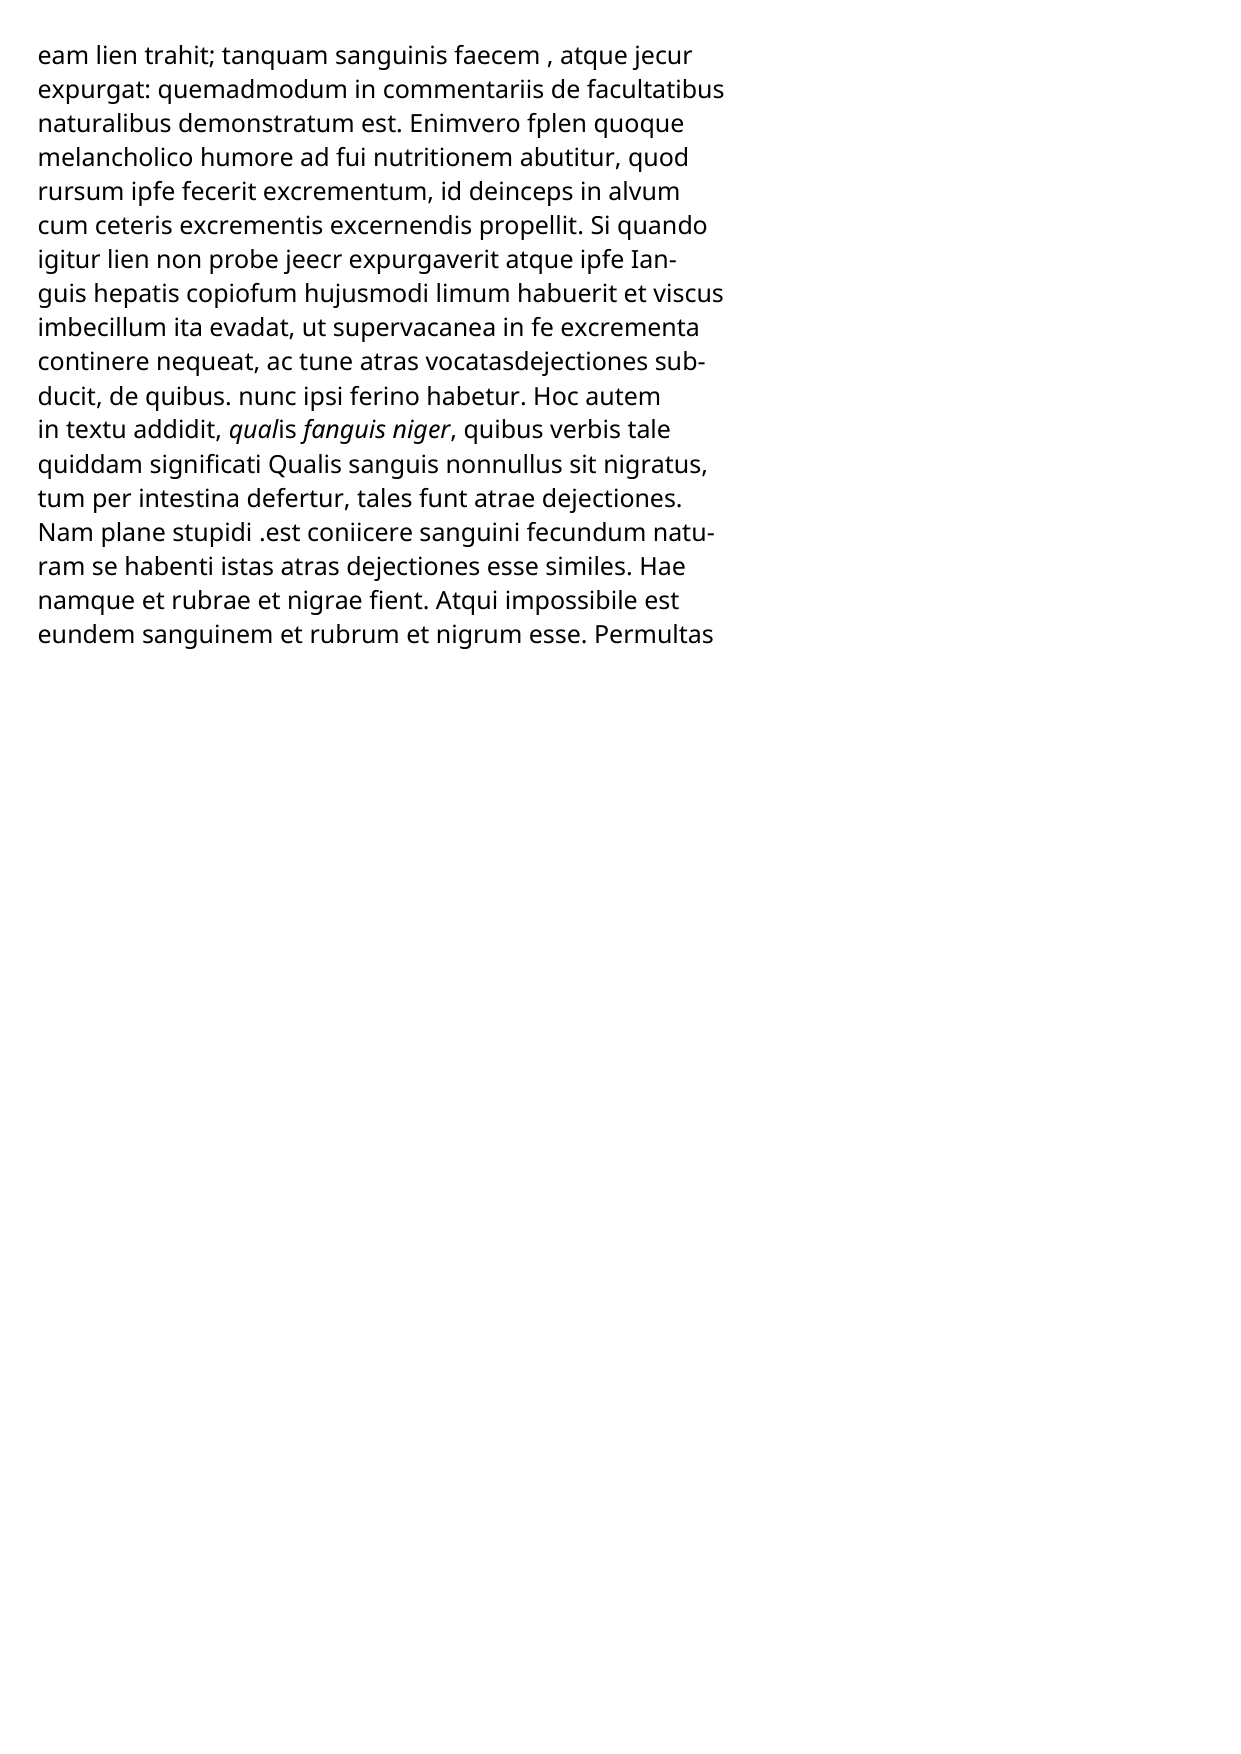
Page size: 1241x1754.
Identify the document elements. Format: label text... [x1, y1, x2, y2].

text eam lien trahit; tanquam sanguinis faecem , atque jecur expurgat: quemadmodum in commentariis de facultatibus naturalibus demonstratum est. Enimvero fplen quoque melancholico humore ad fui nutritionem abutitur, quod rursum ipfe fecerit excrementum, id deinceps in alvum cum ceteris excrementis excernendis propellit. Si quando igitur lien non probe jeecr expurgaverit atque ipfe Ian- guis hepatis copiofum hujusmodi limum habuerit et viscus imbecillum ita evadat, ut supervacanea in fe excrementa continere nequeat, ac tune atras vocatasdejectiones sub- ducit, de quibus. nunc ipsi ferino habetur. Hoc autem in textu addidit, qualis fanguis niger, quibus verbis tale quiddam significati Qualis sanguis nonnullus sit nigratus, tum per intestina defertur, tales funt atrae dejectiones. Nam plane stupidi .est coniicere sanguini fecundum natu- ram se habenti istas atras dejectiones esse similes. Hae namque et rubrae et nigrae fient. Atqui impossibile est eundem sanguinem et rubrum et nigrum esse. Permultas [37, 37, 1203, 651]
